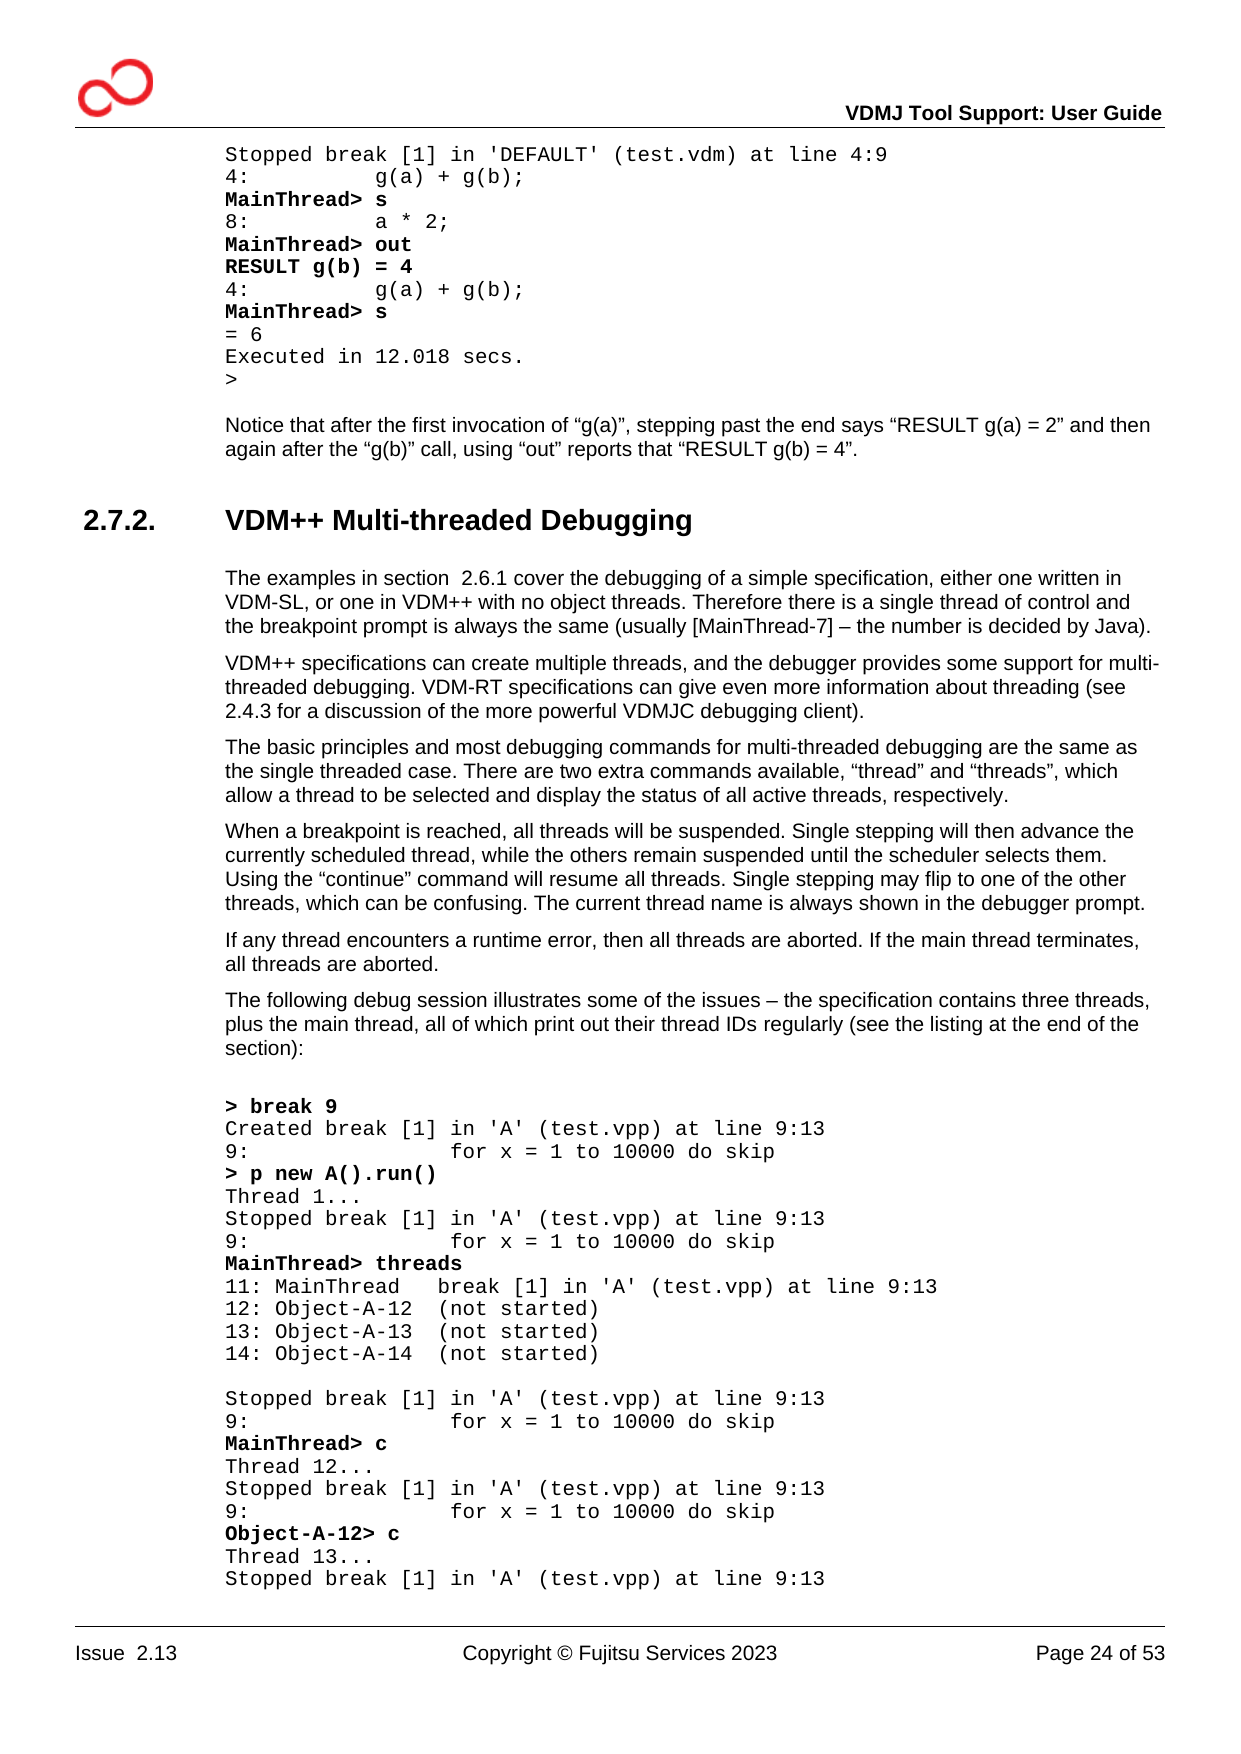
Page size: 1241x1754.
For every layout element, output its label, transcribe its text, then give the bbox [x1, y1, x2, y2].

text The basic principles and most debugging commands for multi-threaded debugging are the same as the single threaded case. There are two extra commands available, “thread” and “threads”, which allow a thread to be selected and display the status of all active threads, respectively. [225, 735, 1165, 807]
text Stopped break [1] in 'DEFAULT' (test.vdm) at line 4:9 [225, 143, 1165, 166]
text Notice that after the first invocation of “g(a)”, stepping past the end says “RESULT g(a) = 2” and then again after the “g(b)” call, using “out” reports that “RESULT g(b) = 4”. [225, 413, 1165, 461]
text Stopped break [1] in 'A' (test.vpp) at line 9:13 [225, 1388, 1165, 1410]
text 4: g(a) + g(b); [225, 278, 1165, 301]
text 11: MainThread break [1] in 'A' (test.vpp) at line 9:13 [225, 1275, 1165, 1298]
text Created break [1] in 'A' (test.vpp) at line 9:13 [225, 1118, 1165, 1140]
text > p new A().run() [225, 1163, 1165, 1185]
text MainThread> c [225, 1433, 1165, 1455]
text 9: for x = 1 to 10000 do skip [225, 1140, 1165, 1163]
subtitle VDM++ Multi-threaded Debugging [75, 504, 1165, 537]
text Executed in 12.018 secs. [225, 346, 1165, 368]
text Thread 13... [225, 1545, 1165, 1568]
text RESULT g(b) = 4 [225, 256, 1165, 278]
text Stopped break [1] in 'A' (test.vpp) at line 9:13 [225, 1208, 1165, 1230]
text > [225, 368, 1165, 391]
text 9: for x = 1 to 10000 do skip [225, 1500, 1165, 1523]
text Thread 12... [225, 1455, 1165, 1478]
picture [78, 52, 153, 127]
text MainThread> threads [225, 1253, 1165, 1275]
text If any thread encounters a runtime error, then all threads are aborted. If the main thread terminates, all threads are aborted. [225, 928, 1165, 976]
text MainThread> s [225, 301, 1165, 323]
text Object-A-12> c [225, 1523, 1165, 1545]
text Stopped break [1] in 'A' (test.vpp) at line 9:13 [225, 1568, 1165, 1590]
text 12: Object-A-12 (not started) [225, 1298, 1165, 1320]
text 8: a * 2; [225, 211, 1165, 233]
text MainThread> out [225, 233, 1165, 256]
text 14: Object-A-14 (not started) [225, 1343, 1165, 1365]
text 9: for x = 1 to 10000 do skip [225, 1410, 1165, 1433]
text = 6 [225, 323, 1165, 346]
text 4: g(a) + g(b); [225, 166, 1165, 188]
text VDM++ specifications can create multiple threads, and the debugger provides some support for multi-threaded debugging. VDM-RT specifications can give even more information about threading (see 2.4.3 for a discussion of the more powerful VDMJC debugging client). [225, 651, 1165, 723]
text > break 9 [225, 1095, 1165, 1118]
text The following debug session illustrates some of the issues – the specification contains three threads, plus the main thread, all of which print out their thread IDs regularly (see the listing at the end of the section): [225, 988, 1165, 1060]
text 13: Object-A-13 (not started) [225, 1320, 1165, 1343]
text When a breakpoint is reached, all threads will be suspended. Single stepping will then advance the currently scheduled thread, while the others remain suspended until the scheduler selects them. Using the “continue” command will resume all threads. Single stepping may flip to one of the other threads, which can be confusing. The current thread name is always shown in the debugger prompt. [225, 820, 1165, 916]
text Thread 1... [225, 1185, 1165, 1208]
text 9: for x = 1 to 10000 do skip [225, 1230, 1165, 1253]
text Stopped break [1] in 'A' (test.vpp) at line 9:13 [225, 1478, 1165, 1500]
text The examples in section 2.6.1 cover the debugging of a simple specification, either one written in VDM-SL, or one in VDM++ with no object threads. Therefore there is a single thread of control and the breakpoint prompt is always the same (usually [MainThread-7] – the number is decided by Java). [225, 567, 1165, 638]
text MainThread> s [225, 188, 1165, 211]
